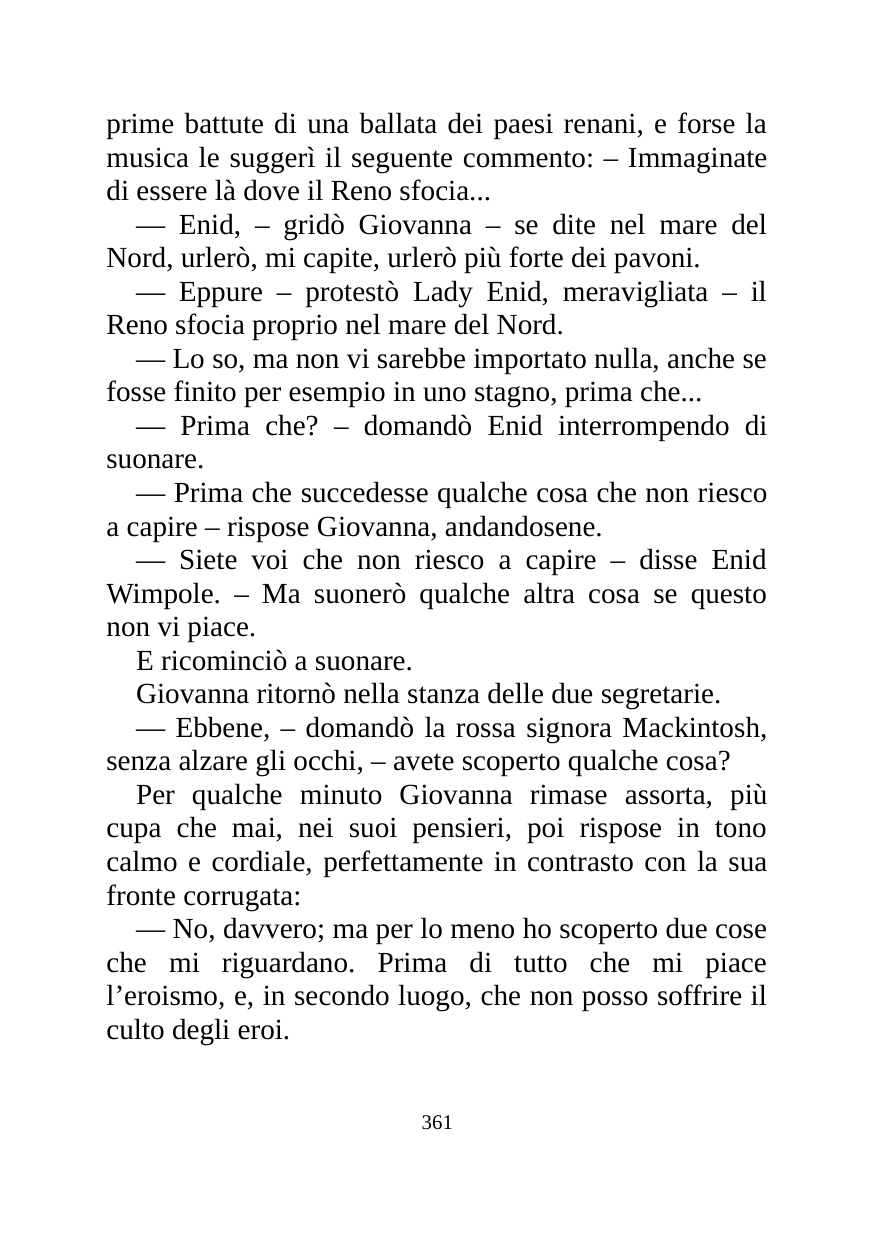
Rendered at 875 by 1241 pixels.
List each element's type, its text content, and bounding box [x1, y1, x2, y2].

text — Prima che succedesse qualche cosa che non riesco a capire – rispose Giovanna, andandosene. [106, 475, 768, 542]
text — Enid, – gridò Giovanna – se dite nel mare del Nord, urlerò, mi capite, urlerò più forte dei pavoni. [106, 207, 768, 274]
text Per qualche minuto Giovanna rimase assorta, più cupa che mai, nei suoi pensieri, poi rispose in tono calmo e cordiale, perfettamente in contrasto con la sua fronte corrugata: [106, 777, 768, 911]
text — Siete voi che non riesco a capire – disse Enid Wimpole. – Ma suonerò qualche altra cosa se questo non vi piace. [106, 542, 768, 643]
text — Prima che? – domandò Enid interrompendo di suonare. [106, 408, 768, 475]
text — Eppure – protestò Lady Enid, meravigliata – il Reno sfocia proprio nel mare del Nord. [106, 274, 768, 341]
text prime battute di una ballata dei paesi renani, e forse la musica le suggerì il seguente commento: – Immaginate di essere là dove il Reno sfocia... [106, 106, 768, 207]
text E ricominciò a suonare. [106, 643, 768, 676]
text — Ebbene, – domandò la rossa signora Mackintosh, senza alzare gli occhi, – avete scoperto qualche cosa? [106, 710, 768, 777]
text — Lo so, ma non vi sarebbe importato nulla, anche se fosse finito per esempio in uno stagno, prima che... [106, 341, 768, 408]
text Giovanna ritornò nella stanza delle due segretarie. [106, 676, 768, 710]
text — No, davvero; ma per lo meno ho scoperto due cose che mi riguardano. Prima di tutto che mi piace l’eroismo, e, in secondo luogo, che non posso soffrire il culto degli eroi. [106, 911, 768, 1045]
